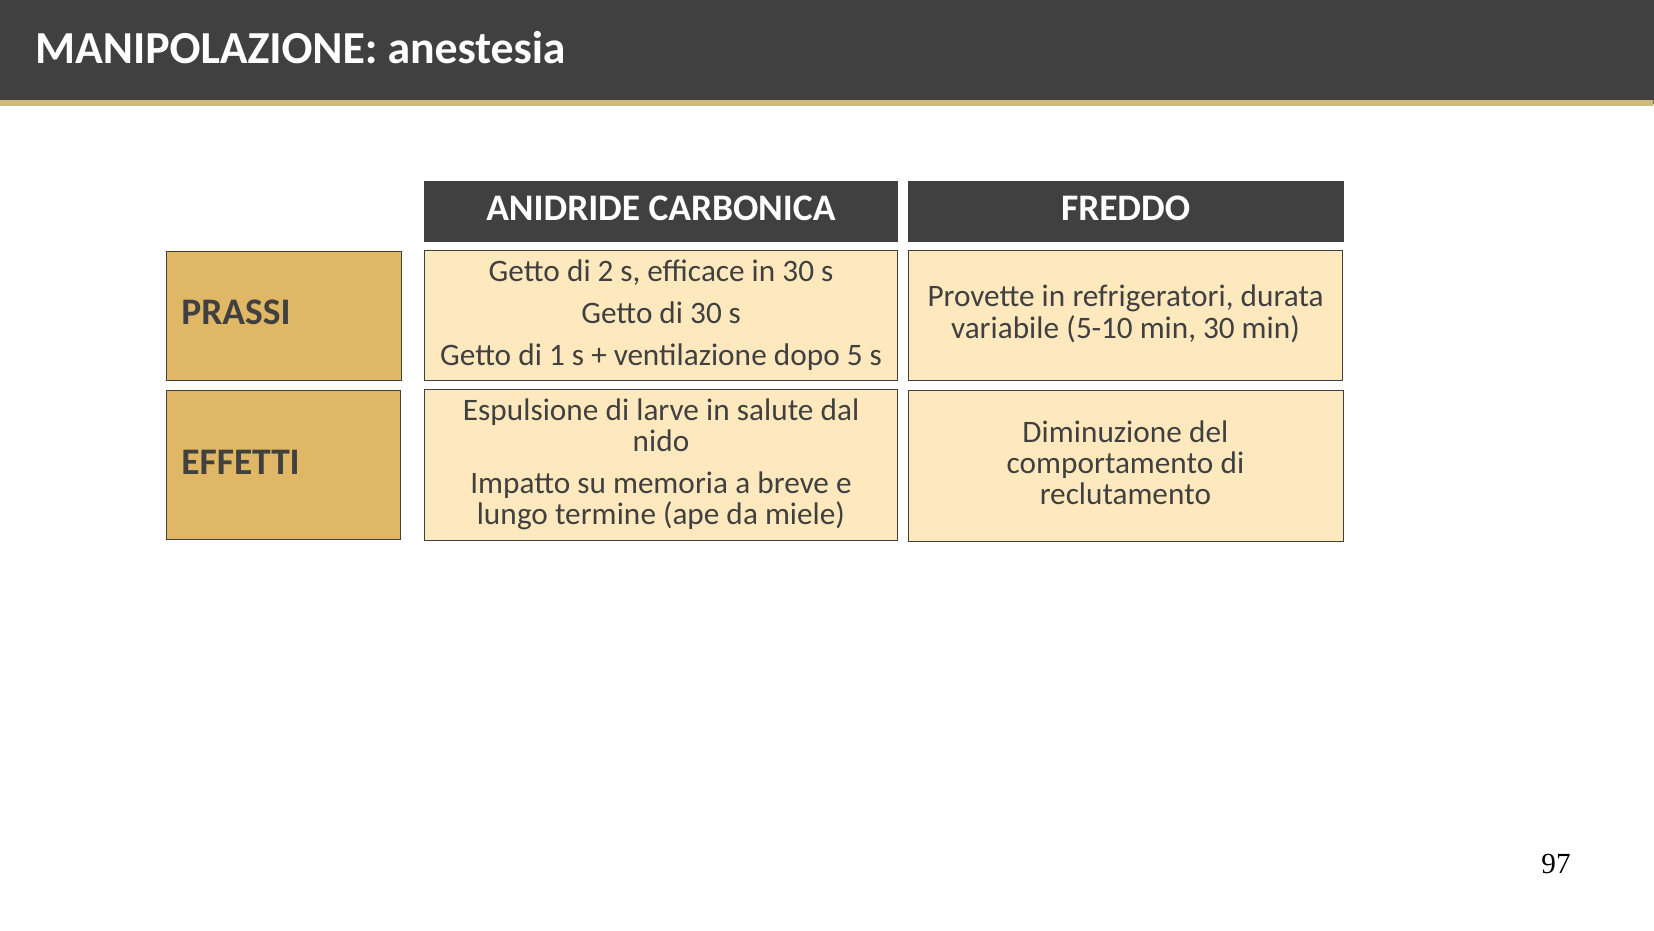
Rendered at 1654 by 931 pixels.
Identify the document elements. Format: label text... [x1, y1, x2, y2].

text_box EFFETTI [166, 390, 401, 540]
text_box PRASSI [166, 251, 402, 381]
text_box Provette in refrigeratori, durata variabile (5-10 min, 30 min) [908, 250, 1343, 381]
text_box MANIPOLAZIONE: anestesia [0, 0, 1654, 100]
text_box Diminuzione del comportamento di reclutamento [908, 390, 1344, 542]
text_box Espulsione di larve in salute dal nido Impatto su memoria a breve e lungo termine (ape da miele) [424, 389, 898, 541]
text_box FREDDO [908, 181, 1344, 242]
text_box ANIDRIDE CARBONICA [424, 181, 898, 242]
text_box Getto di 2 s, efficace in 30 s Getto di 30 s Getto di 1 s + ventilazione dopo 5 s [424, 250, 898, 381]
